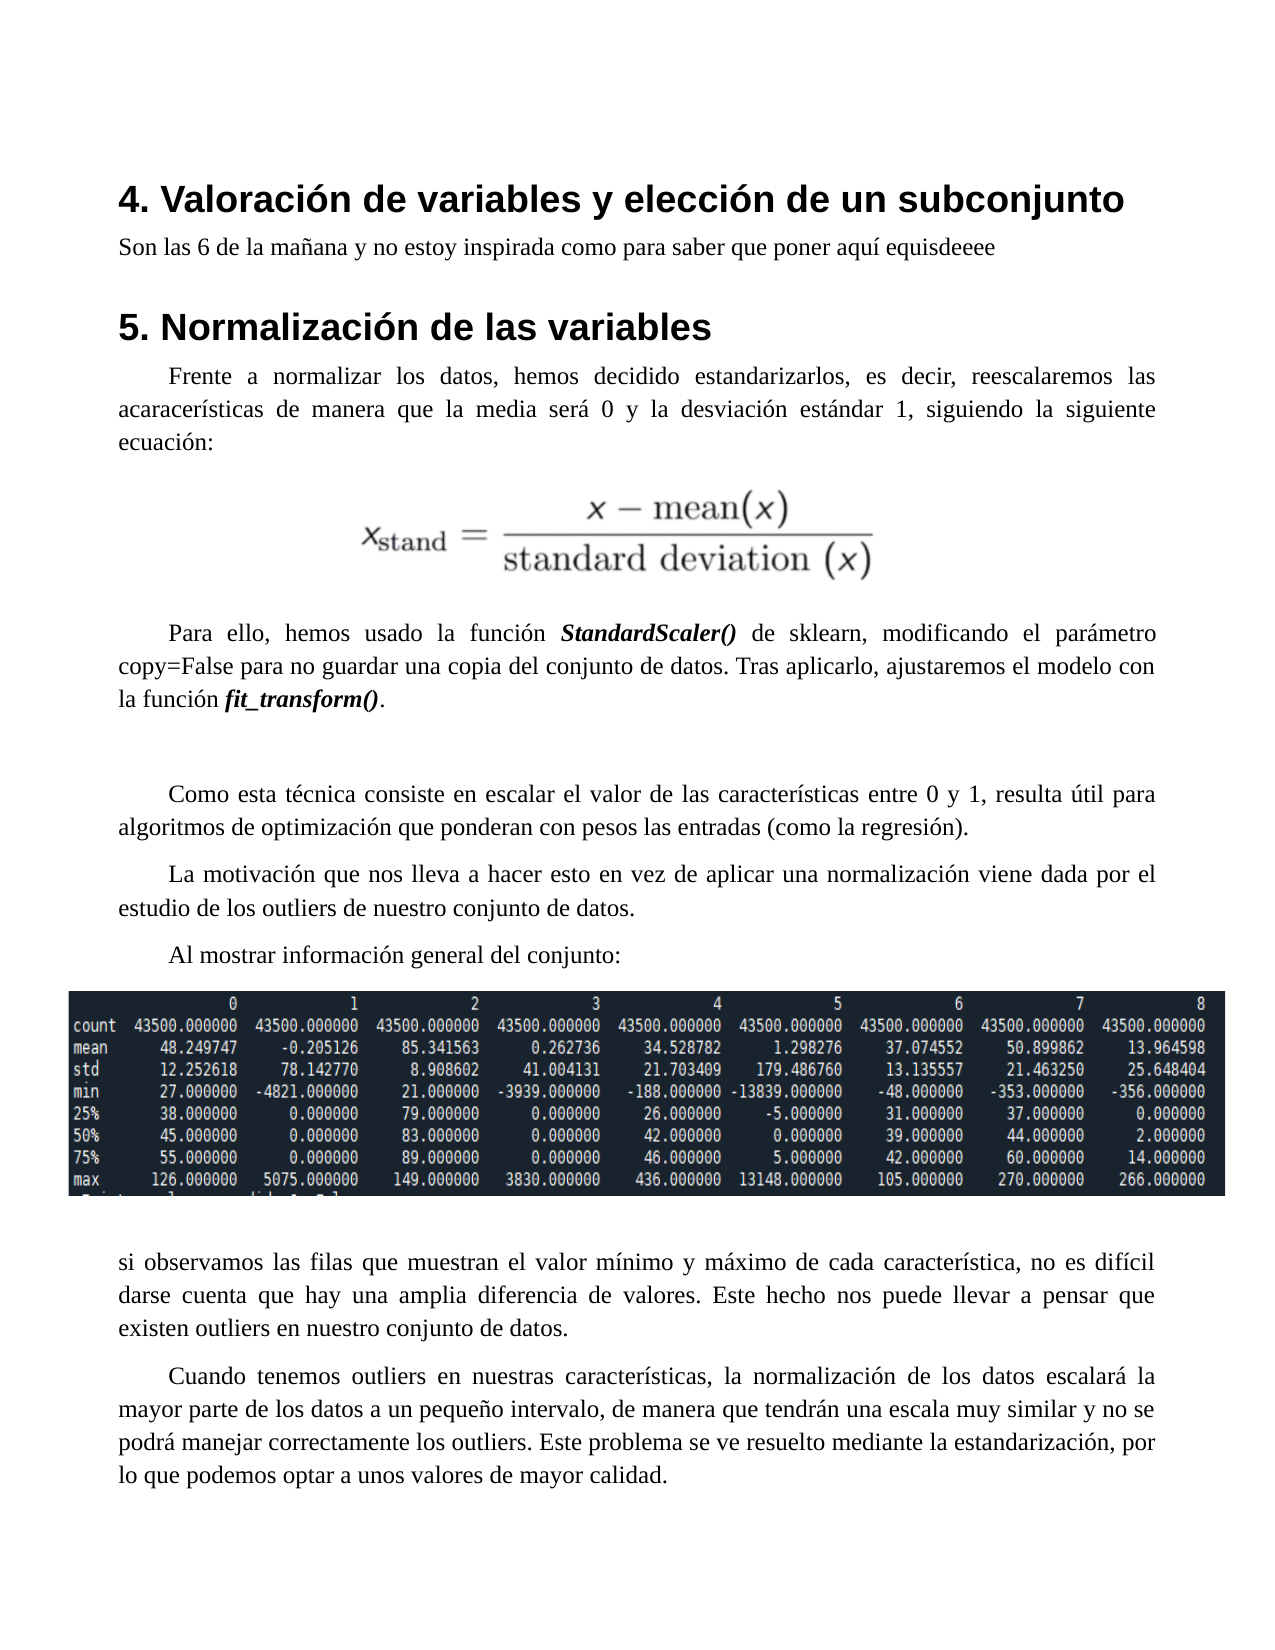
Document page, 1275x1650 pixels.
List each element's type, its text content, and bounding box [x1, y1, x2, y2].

text Frente a normalizar los datos, hemos decidido estandarizarlos, es decir, reescalaremos las acaracerísticas de manera que la media será 0 y la desviación estándar 1, siguiendo la siguiente ecuación: [118, 361, 1157, 456]
text Cuando tenemos outliers en nuestras características, la normalización de los datos escalará la mayor parte de los datos a un pequeño intervalo, de manera que tendrán una escala muy similar y no se podrá manejar correctamente los outliers. Este problema se ve resuelto mediante la estandarización, por lo que podemos optar a unos valores de mayor calidad. [118, 1361, 1157, 1489]
text Para ello, hemos usado la función StandardScaler() de sklearn, modificando el parámetro copy=False para no guardar una copia del conjunto de datos. Tras aplicarlo, ajustaremos el modelo con la función fit_transform(). [118, 618, 1157, 712]
text Son las 6 de la mañana y no estoy inspirada como para saber que poner aquí equisdeeee [118, 232, 1157, 261]
text Al mostrar información general del conjunto: [118, 940, 1157, 969]
subtitle 4. Valoración de variables y elección de un subconjunto [118, 176, 1157, 220]
picture [68, 991, 1226, 1196]
text si observamos las filas que muestran el valor mínimo y máximo de cada característica, no es difícil darse cuenta que hay una amplia diferencia de valores. Este hecho nos puede llevar a pensar que existen outliers en nuestro conjunto de datos. [118, 1247, 1157, 1342]
text La motivación que nos lleva a hacer esto en vez de aplicar una normalización viene dada por el estudio de los outliers de nuestro conjunto de datos. [118, 859, 1157, 921]
subtitle 5. Normalización de las variables [118, 305, 1157, 349]
text Como esta técnica consiste en escalar el valor de las características entre 0 y 1, resulta útil para algoritmos de optimización que ponderan con pesos las entradas (como la regresión). [118, 779, 1157, 841]
picture [290, 477, 934, 597]
